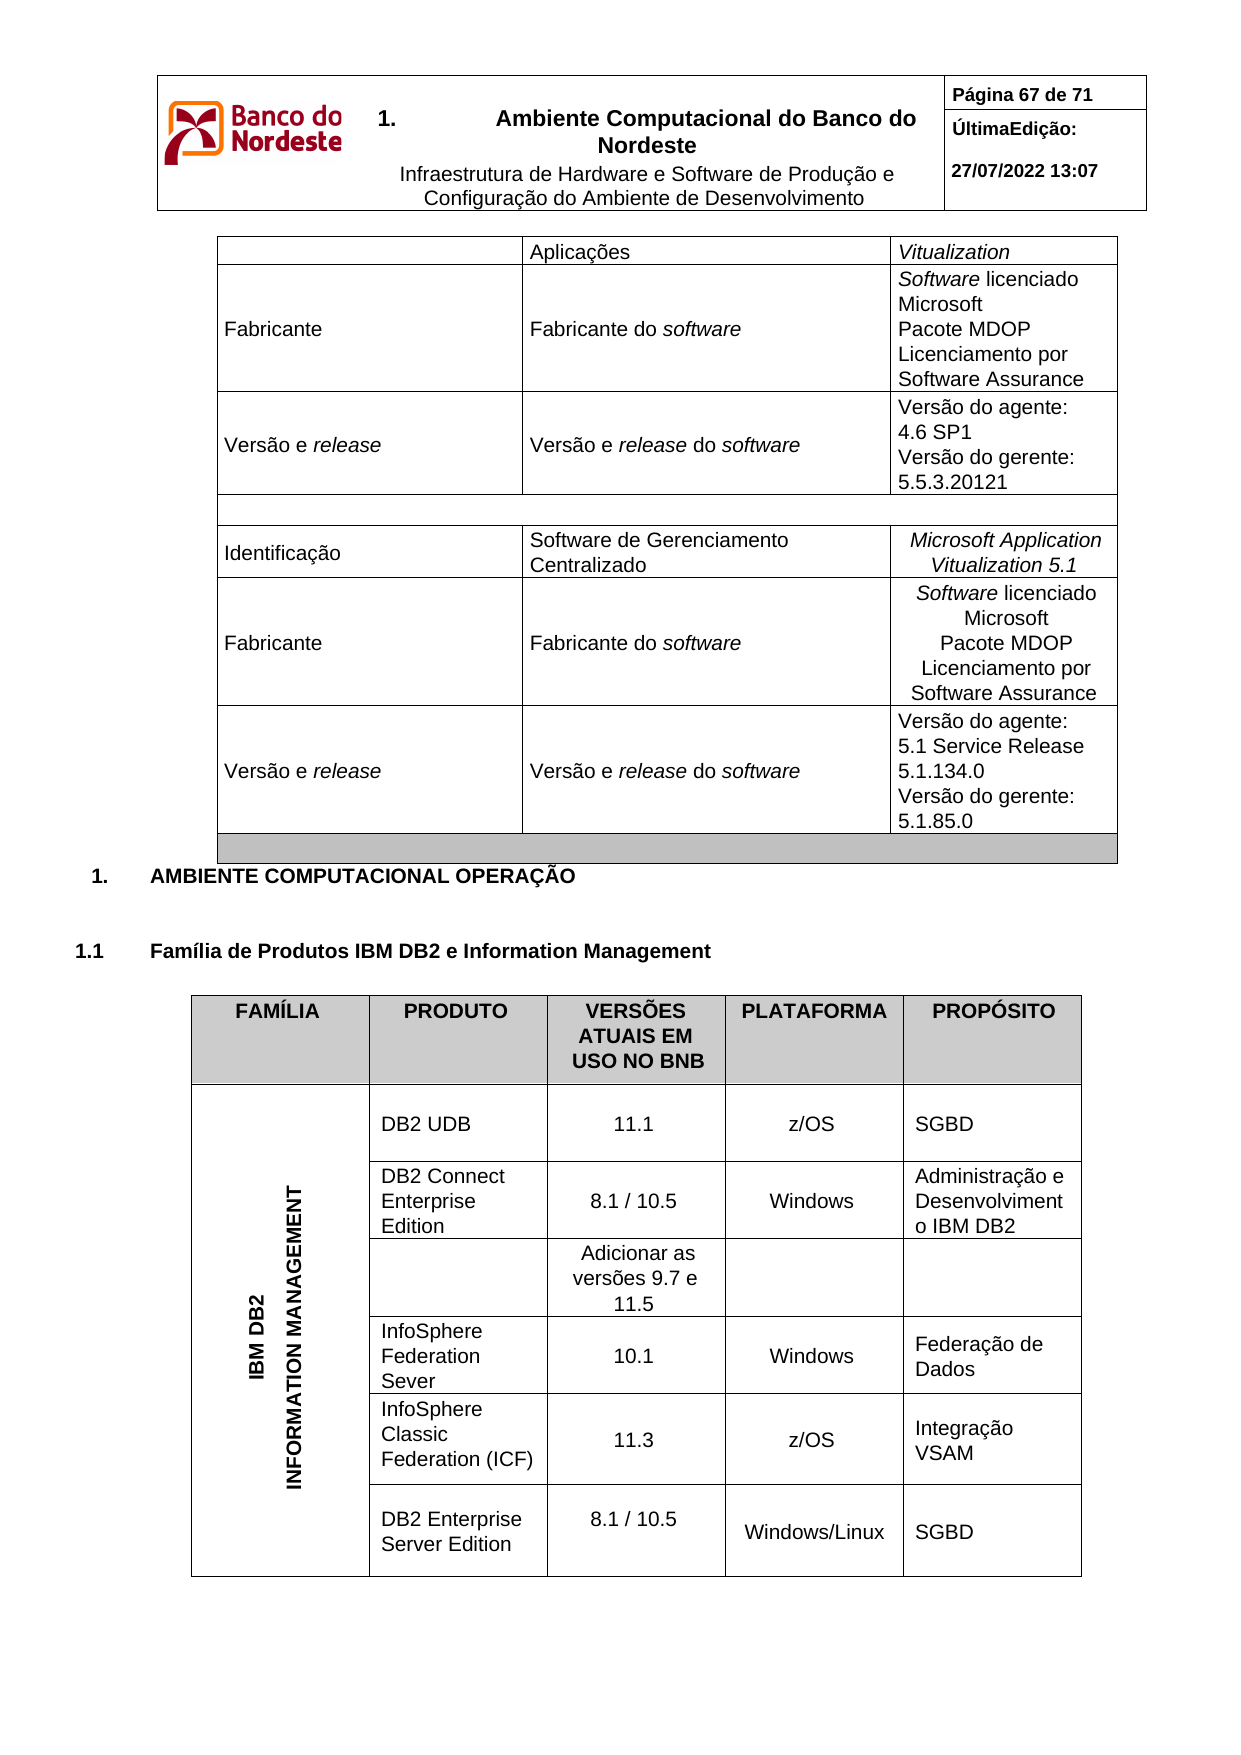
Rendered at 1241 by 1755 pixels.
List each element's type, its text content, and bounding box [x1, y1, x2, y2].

table_cell 8.1 / 10.5 [548, 1485, 725, 1576]
table_header PRODUTO [370, 996, 547, 1083]
table_cell [192, 1085, 369, 1576]
table_cell Identificação [218, 526, 522, 577]
table_cell [218, 495, 891, 524]
table_cell [726, 1239, 903, 1316]
table_cell Fabricante do software [523, 265, 890, 391]
table_header FAMÍLIA [192, 996, 369, 1083]
table_cell Microsoft Application Vitualization 5.1 [891, 526, 1117, 577]
table_cell DB2 UDB [370, 1085, 547, 1161]
table_header PROPÓSITO [904, 996, 1081, 1083]
list Família de Produtos IBM DB2 e Information Management [75, 939, 1090, 963]
table_cell DB2 Connect Enterprise Edition [370, 1162, 547, 1238]
table_cell Versão e release [218, 392, 522, 494]
table_cell Integração VSAM [904, 1394, 1081, 1484]
table_cell Versão do agente: 5.1 Service Release 5.1.134.0 Versão do gerente: 5.1.85.0 [891, 706, 1117, 832]
table_cell [904, 1239, 1081, 1316]
table_cell [218, 237, 522, 264]
table_cell Versão do agente: 4.6 SP1 Versão do gerente: 5.5.3.20121 [891, 392, 1117, 494]
table_cell Software de Gerenciamento Centralizado [523, 526, 890, 577]
table_cell 10.1 [548, 1317, 725, 1393]
table_cell Versão e release do software [523, 392, 890, 494]
table_cell Software licenciado Microsoft Pacote MDOP Licenciamento por Software Assurance [891, 265, 1117, 391]
table_cell Vitualization [891, 237, 1117, 264]
table_cell 11.1 [548, 1085, 725, 1161]
table_cell Software licenciado Microsoft Pacote MDOP Licenciamento por Software Assurance [891, 578, 1117, 705]
table_header VERSÕES ATUAIS EM USO NO BNB [548, 996, 725, 1083]
list AMBIENTE COMPUTACIONAL OPERAÇÃO [91, 864, 1090, 888]
table_cell Federação de Dados [904, 1317, 1081, 1393]
table_cell Versão e release do software [523, 706, 890, 832]
table_cell Windows [726, 1162, 903, 1238]
table_cell Administração e Desenvolviment o IBM DB2 [904, 1162, 1081, 1238]
table_cell [370, 1239, 547, 1316]
table_cell [891, 834, 1117, 863]
table_cell InfoSphere Federation Sever [370, 1317, 547, 1393]
table_cell 11.3 [548, 1394, 725, 1484]
table_cell [891, 495, 1117, 524]
table_cell InfoSphere Classic Federation (ICF) [370, 1394, 547, 1484]
table_cell Fabricante do software [523, 578, 890, 705]
table_cell DB2 Enterprise Server Edition [370, 1485, 547, 1576]
table_cell Fabricante [218, 265, 522, 391]
table_cell [218, 834, 891, 863]
table_cell Aplicações [523, 237, 890, 264]
table_cell 8.1 / 10.5 [548, 1162, 725, 1238]
table_header PLATAFORMA [726, 996, 903, 1083]
table_cell SGBD [904, 1085, 1081, 1161]
table_cell Adicionar as versões 9.7 e 11.5 [548, 1239, 725, 1316]
table_cell Fabricante [218, 578, 522, 705]
table_cell Windows/Linux [726, 1485, 903, 1576]
table_cell SGBD [904, 1485, 1081, 1576]
table_cell z/OS [726, 1394, 903, 1484]
table_cell Versão e release [218, 706, 522, 832]
table_cell z/OS [726, 1085, 903, 1161]
table_cell Windows [726, 1317, 903, 1393]
